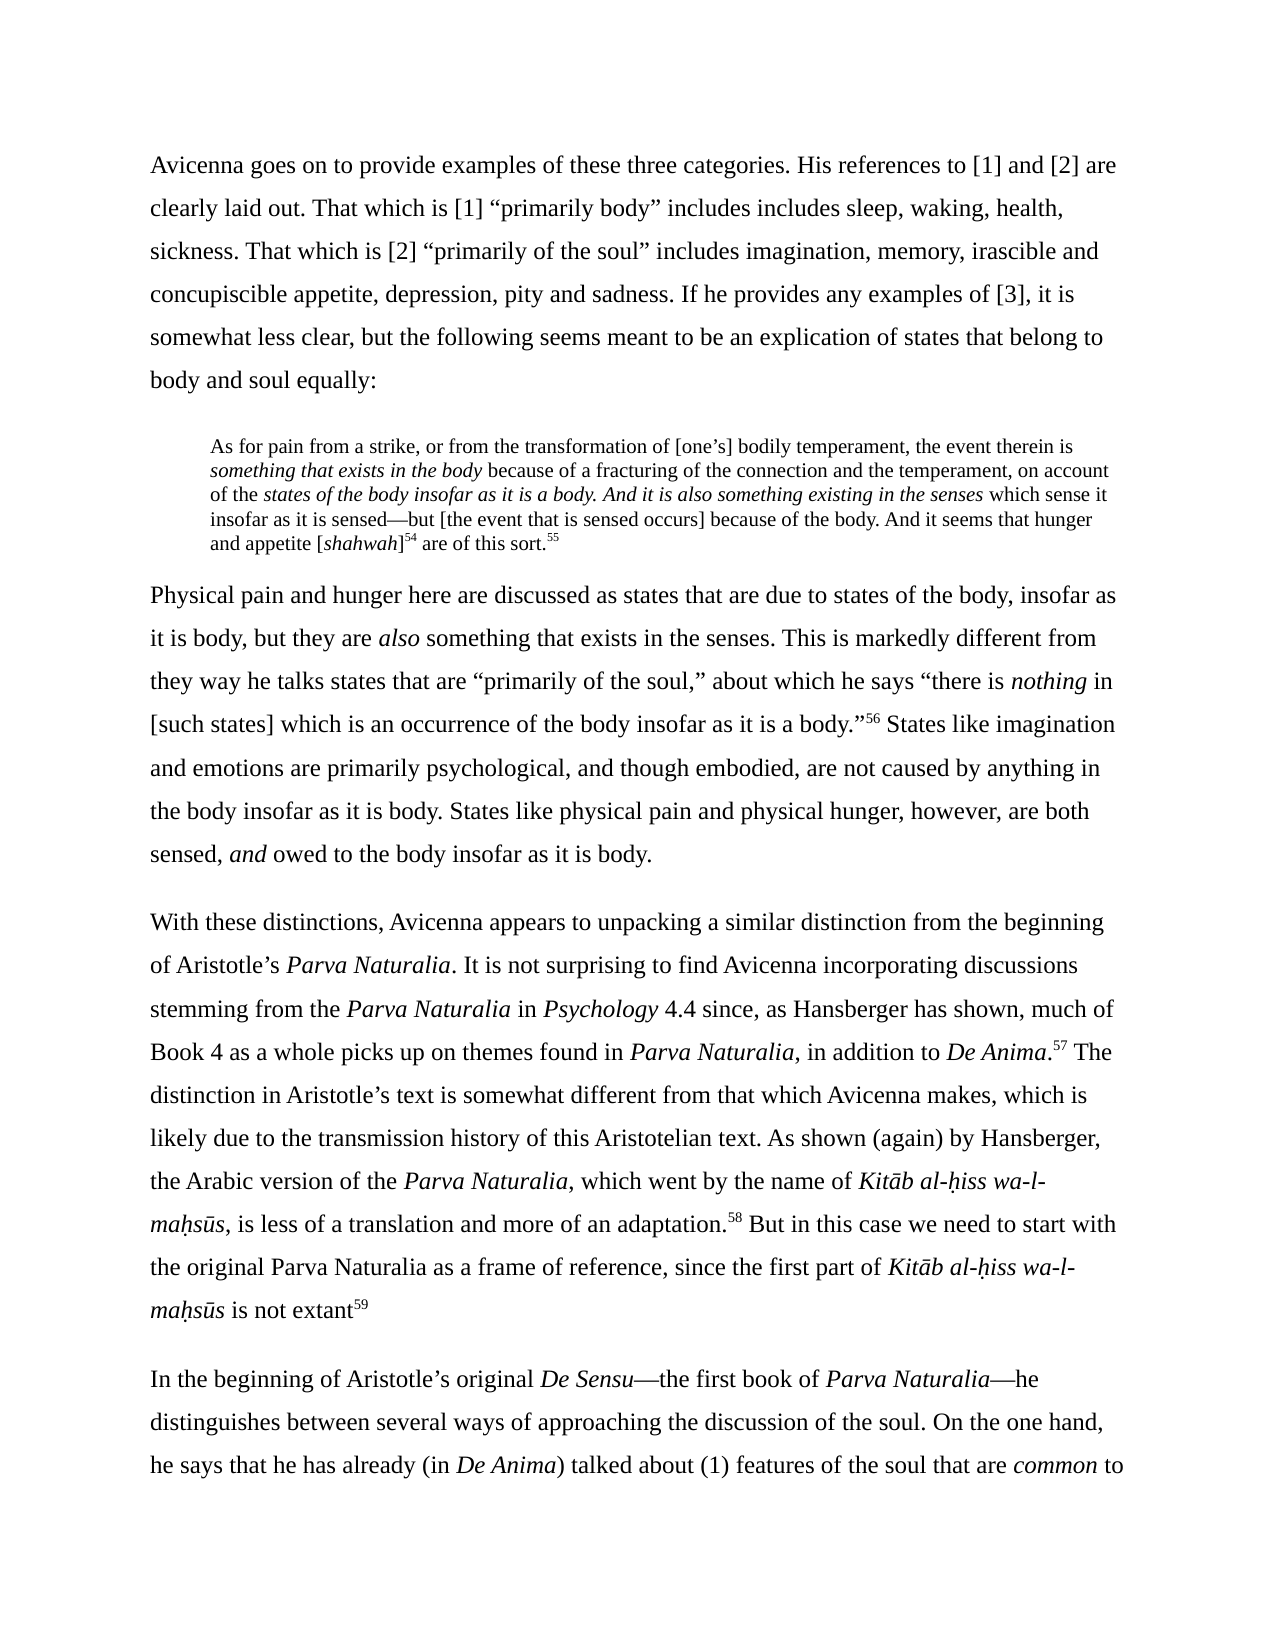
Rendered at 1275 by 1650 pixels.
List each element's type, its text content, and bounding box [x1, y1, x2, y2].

text As for pain from a strike, or from the transformation of [one’s] bodily temperament, the event therein is something that exists in the body because of a fracturing of the connection and the temperament, on account of the states of the body insofar as it is a body. And it is also something existing in the senses which sense it insofar as it is sensed—but [the event that is sensed occurs] because of the body. And it seems that hunger and appetite [shahwah] are of this sort. [210, 434, 1125, 554]
text Avicenna goes on to provide examples of these three categories. His references to [1] and [2] are clearly laid out. That which is [1] “primarily body” includes includes sleep, waking, health, sickness. That which is [2] “primarily of the soul” includes imagination, memory, irascible and concupiscible appetite, depression, pity and sadness. If he provides any examples of [3], it is somewhat less clear, but the following seems meant to be an explication of states that belong to body and soul equally: [150, 150, 1125, 394]
text Physical pain and hunger here are discussed as states that are due to states of the body, insofar as it is body, but they are also something that exists in the senses. This is markedly different from they way he talks states that are “primarily of the soul,” about which he says “there is nothing in [such states] which is an occurrence of the body insofar as it is a body.” States like imagination and emotions are primarily psychological, and though embodied, are not caused by anything in the body insofar as it is body. States like physical pain and physical hunger, however, are both sensed, and owed to the body insofar as it is body. [150, 580, 1125, 868]
text In the beginning of Aristotle’s original De Sensu—the first book of Parva Naturalia—he distinguishes between several ways of approaching the discussion of the soul. On the one hand, he says that he has already (in De Anima) talked about (1) features of the soul that are common to [150, 1364, 1125, 1479]
text With these distinctions, Avicenna appears to unpacking a similar distinction from the beginning of Aristotle’s Parva Naturalia. It is not surprising to find Avicenna incorporating discussions stemming from the Parva Naturalia in Psychology 4.4 since, as Hansberger has shown, much of Book 4 as a whole picks up on themes found in Parva Naturalia, in addition to De Anima. The distinction in Aristotle’s text is somewhat different from that which Avicenna makes, which is likely due to the transmission history of this Aristotelian text. As shown (again) by Hansberger, the Arabic version of the Parva Naturalia, which went by the name of Kitāb al-ḥiss wa-l-maḥsūs, is less of a translation and more of an adaptation. But in this case we need to start with the original Parva Naturalia as a frame of reference, since the first part of Kitāb al-ḥiss wa-l-maḥsūs is not extant [150, 907, 1125, 1324]
